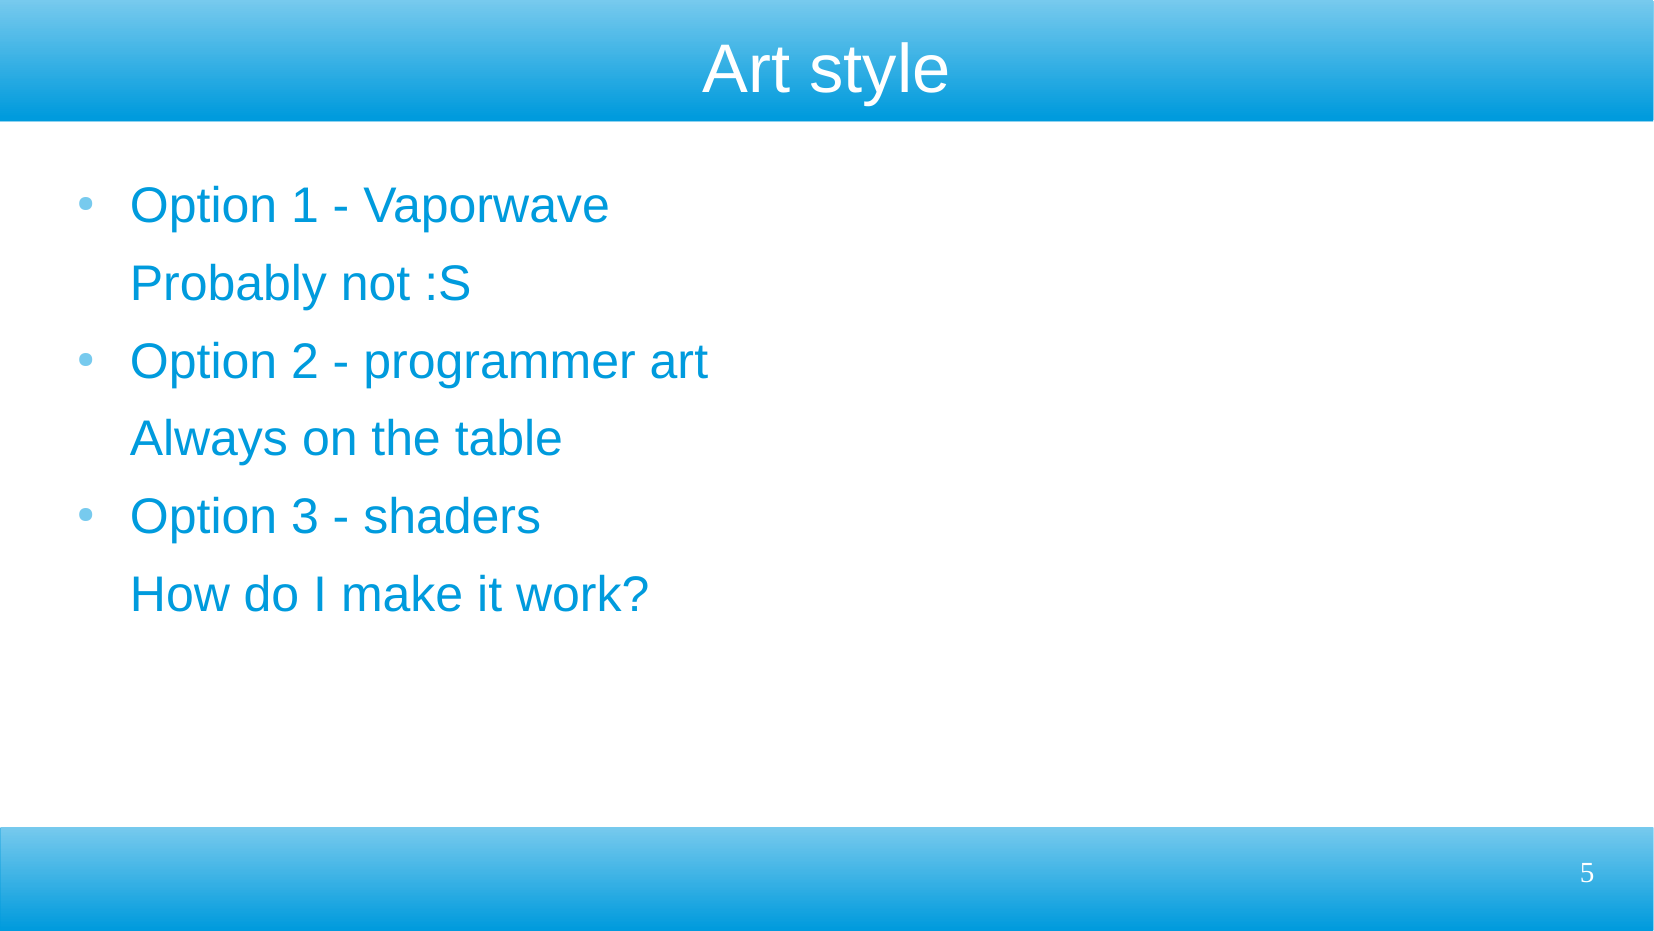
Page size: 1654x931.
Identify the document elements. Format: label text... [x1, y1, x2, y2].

title Art style [59, 29, 1595, 108]
list Option 1 - Vaporwave Probably not :S Option 2 - programmer art Always on the table Option 3 - shaders How do I make it work? [59, 177, 1595, 768]
